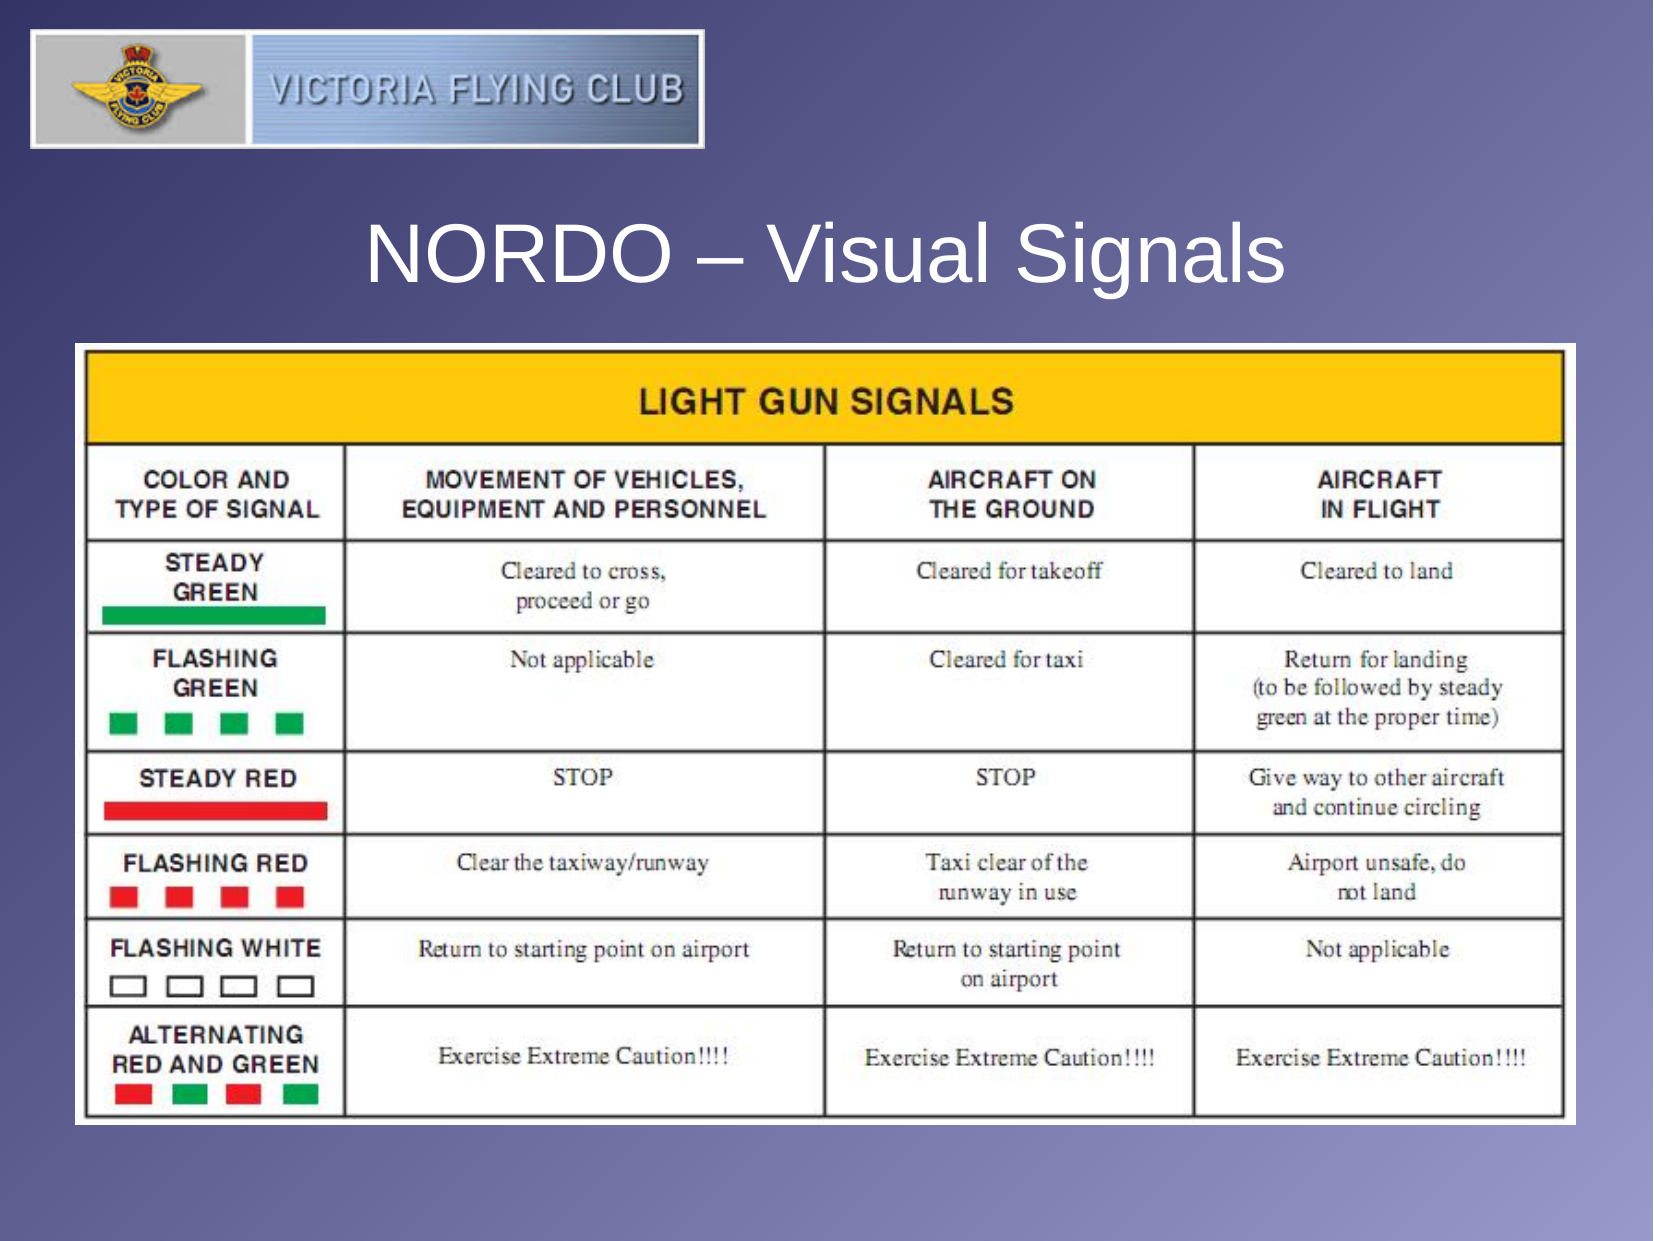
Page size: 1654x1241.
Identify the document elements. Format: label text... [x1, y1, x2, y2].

picture [75, 343, 1576, 1126]
title NORDO – Visual Signals [82, 150, 1571, 343]
picture [30, 29, 705, 149]
